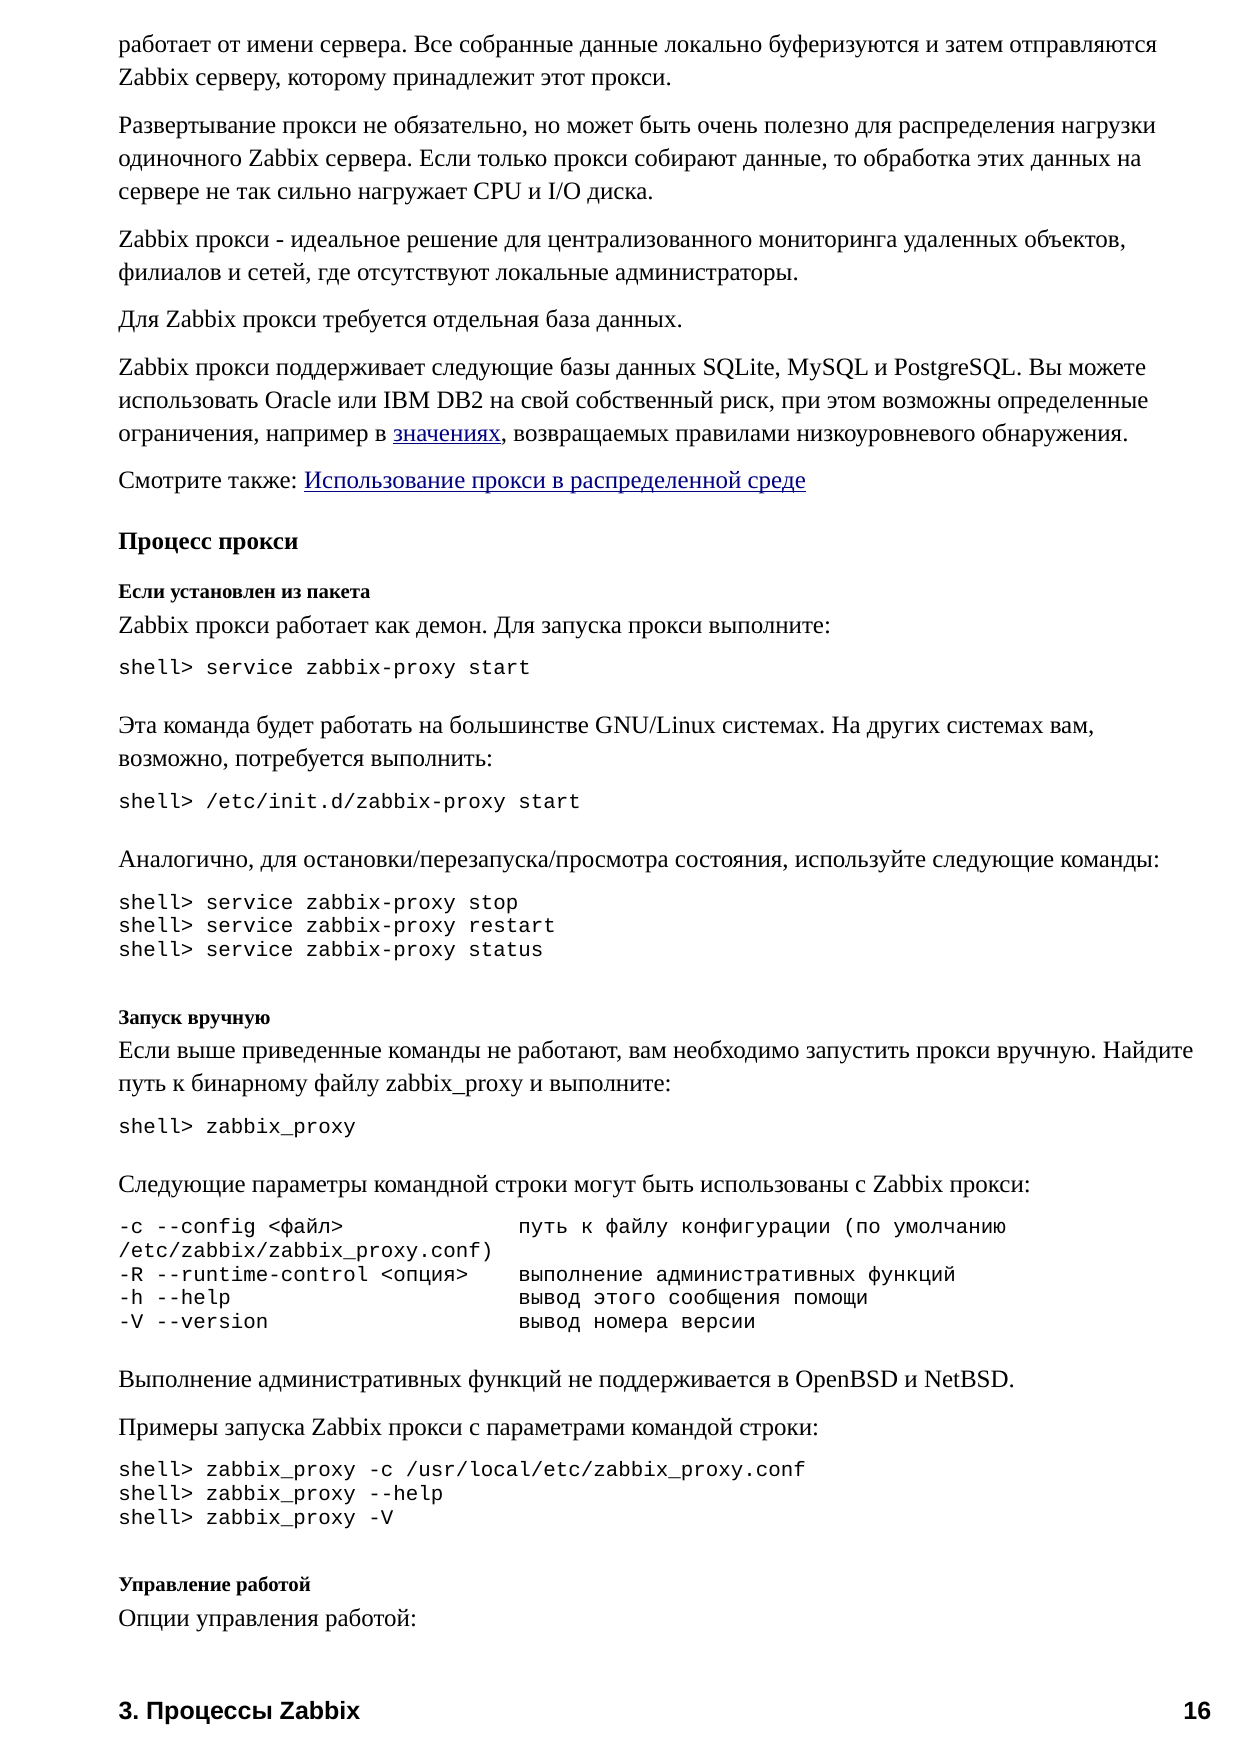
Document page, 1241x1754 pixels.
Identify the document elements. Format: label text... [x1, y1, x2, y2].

text Zabbix прокси поддерживает следующие базы данных SQLite, MySQL и PostgreSQL. Вы можете использовать Oracle или IBM DB2 на свой собственный риск, при этом возможны определенные ограничения, например в значениях, возвращаемых правилами низкоуровневого обнаружения. [118, 352, 1211, 447]
text Zabbix прокси - идеальное решение для централизованного мониторинга удаленных объектов, филиалов и сетей, где отсутствуют локальные администраторы. [118, 224, 1211, 286]
text Примеры запуска Zabbix прокси с параметрами командой строки: [118, 1412, 1211, 1441]
subtitle Если установлен из пакета [118, 579, 1211, 603]
text shell> service zabbix-proxy status [118, 939, 1211, 963]
subtitle Управление работой [118, 1572, 1211, 1596]
text -h --help вывод этого сообщения помощи [118, 1287, 1211, 1311]
text Опции управления работой: [118, 1603, 1211, 1631]
subtitle Запуск вручную [118, 1005, 1211, 1029]
text shell> zabbix_proxy --help [118, 1483, 1211, 1507]
text Смотрите также: Использование прокси в распределенной среде [118, 466, 1211, 494]
text -c --config <файл> путь к файлу конфигурации (по умолчанию /etc/zabbix/zabbix_proxy.conf) [118, 1216, 1211, 1264]
text -V --version вывод номера версии [118, 1311, 1211, 1335]
text Для Zabbix прокси требуется отдельная база данных. [118, 304, 1211, 333]
text shell> service zabbix-proxy restart [118, 916, 1211, 939]
text shell> zabbix_proxy [118, 1116, 1211, 1139]
text Выполнение административных функций не поддерживается в OpenBSD и NetBSD. [118, 1364, 1211, 1393]
text -R --runtime-control <опция> выполнение административных функций [118, 1264, 1211, 1287]
subtitle Процесс прокси [118, 526, 1211, 554]
text Zabbix прокси работает как демон. Для запуска прокси выполните: [118, 610, 1211, 638]
text Аналогично, для остановки/перезапуска/просмотра состояния, используйте следующие команды: [118, 844, 1211, 873]
text Эта команда будет работать на большинстве GNU/Linux системах. На других системах вам, возможно, потребуется выполнить: [118, 711, 1211, 772]
text работает от имени сервера. Все собранные данные локально буферизуются и затем отправляются Zabbix серверу, которому принадлежит этот прокси. [118, 29, 1211, 91]
text shell> service zabbix-proxy start [118, 657, 1211, 681]
text shell> /etc/init.d/zabbix-proxy start [118, 791, 1211, 815]
text Если выше приведенные команды не работают, вам необходимо запустить прокси вручную. Найдите путь к бинарному файлу zabbix_proxy и выполните: [118, 1035, 1211, 1097]
text shell> zabbix_proxy -c /usr/local/etc/zabbix_proxy.conf [118, 1459, 1211, 1483]
text shell> zabbix_proxy -V [118, 1507, 1211, 1530]
text Развертывание прокси не обязательно, но может быть очень полезно для распределения нагрузки одиночного Zabbix сервера. Если только прокси собирают данные, то обработка этих данных на сервере не так сильно нагружает CPU и I/O диска. [118, 110, 1211, 205]
text Следующие параметры командной строки могут быть использованы с Zabbix прокси: [118, 1169, 1211, 1198]
text shell> service zabbix-proxy stop [118, 892, 1211, 916]
